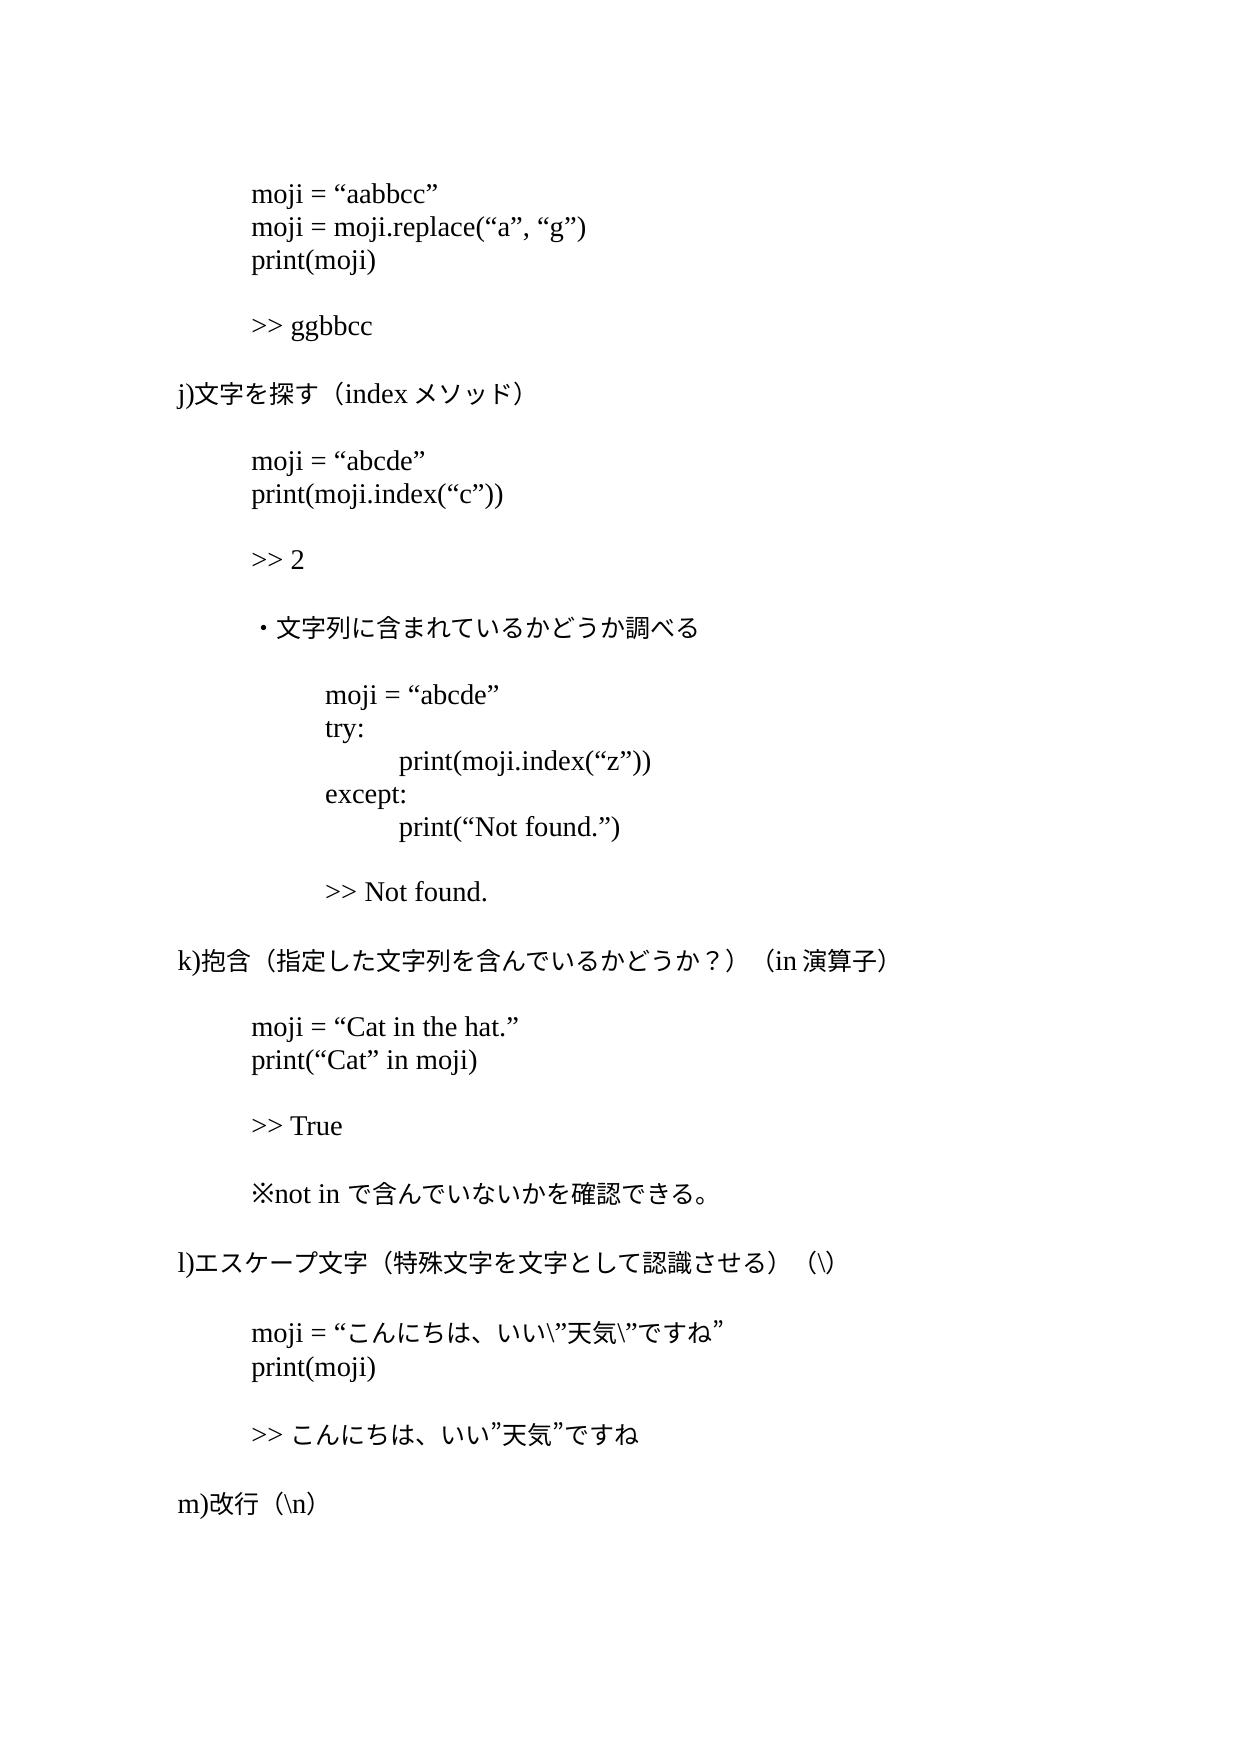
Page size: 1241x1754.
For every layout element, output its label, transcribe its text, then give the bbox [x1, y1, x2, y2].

text ※not in で含んでいないかを確認できる。 [177, 1175, 1063, 1211]
text m)改行（\n） [177, 1484, 1063, 1521]
text moji = “abcde” [177, 678, 1063, 711]
text moji = moji.replace(“a”, “g”) [177, 210, 1063, 243]
text moji = “aabbcc” [177, 177, 1063, 210]
text print(“Cat” in moji) [177, 1043, 1063, 1076]
text moji = “Cat in the hat.” [177, 1010, 1063, 1043]
text moji = “こんにちは、いい\”天気\”ですね” [177, 1313, 1063, 1349]
text j)文字を探す（indexメソッド） [177, 375, 1063, 411]
text >> こんにちは、いい”天気”ですね [177, 1415, 1063, 1451]
text print(moji.index(“c”)) [177, 477, 1063, 510]
text moji = “abcde” [177, 444, 1063, 477]
text except: [177, 776, 1063, 809]
text print(“Not found.”) [177, 809, 1063, 842]
text try: [177, 711, 1063, 743]
text print(moji) [177, 243, 1063, 276]
text l)エスケープ文字（特殊文字を文字として認識させる）（\） [177, 1244, 1063, 1280]
text print(moji.index(“z”)) [177, 743, 1063, 776]
text k)抱含（指定した文字列を含んでいるかどうか？）（in演算子） [177, 941, 1063, 977]
text >> ggbbcc [177, 309, 1063, 342]
text ・文字列に含まれているかどうか調べる [177, 608, 1063, 645]
text >> Not found. [177, 875, 1063, 908]
text print(moji) [177, 1349, 1063, 1382]
text >> True [177, 1109, 1063, 1142]
text >> 2 [177, 543, 1063, 576]
